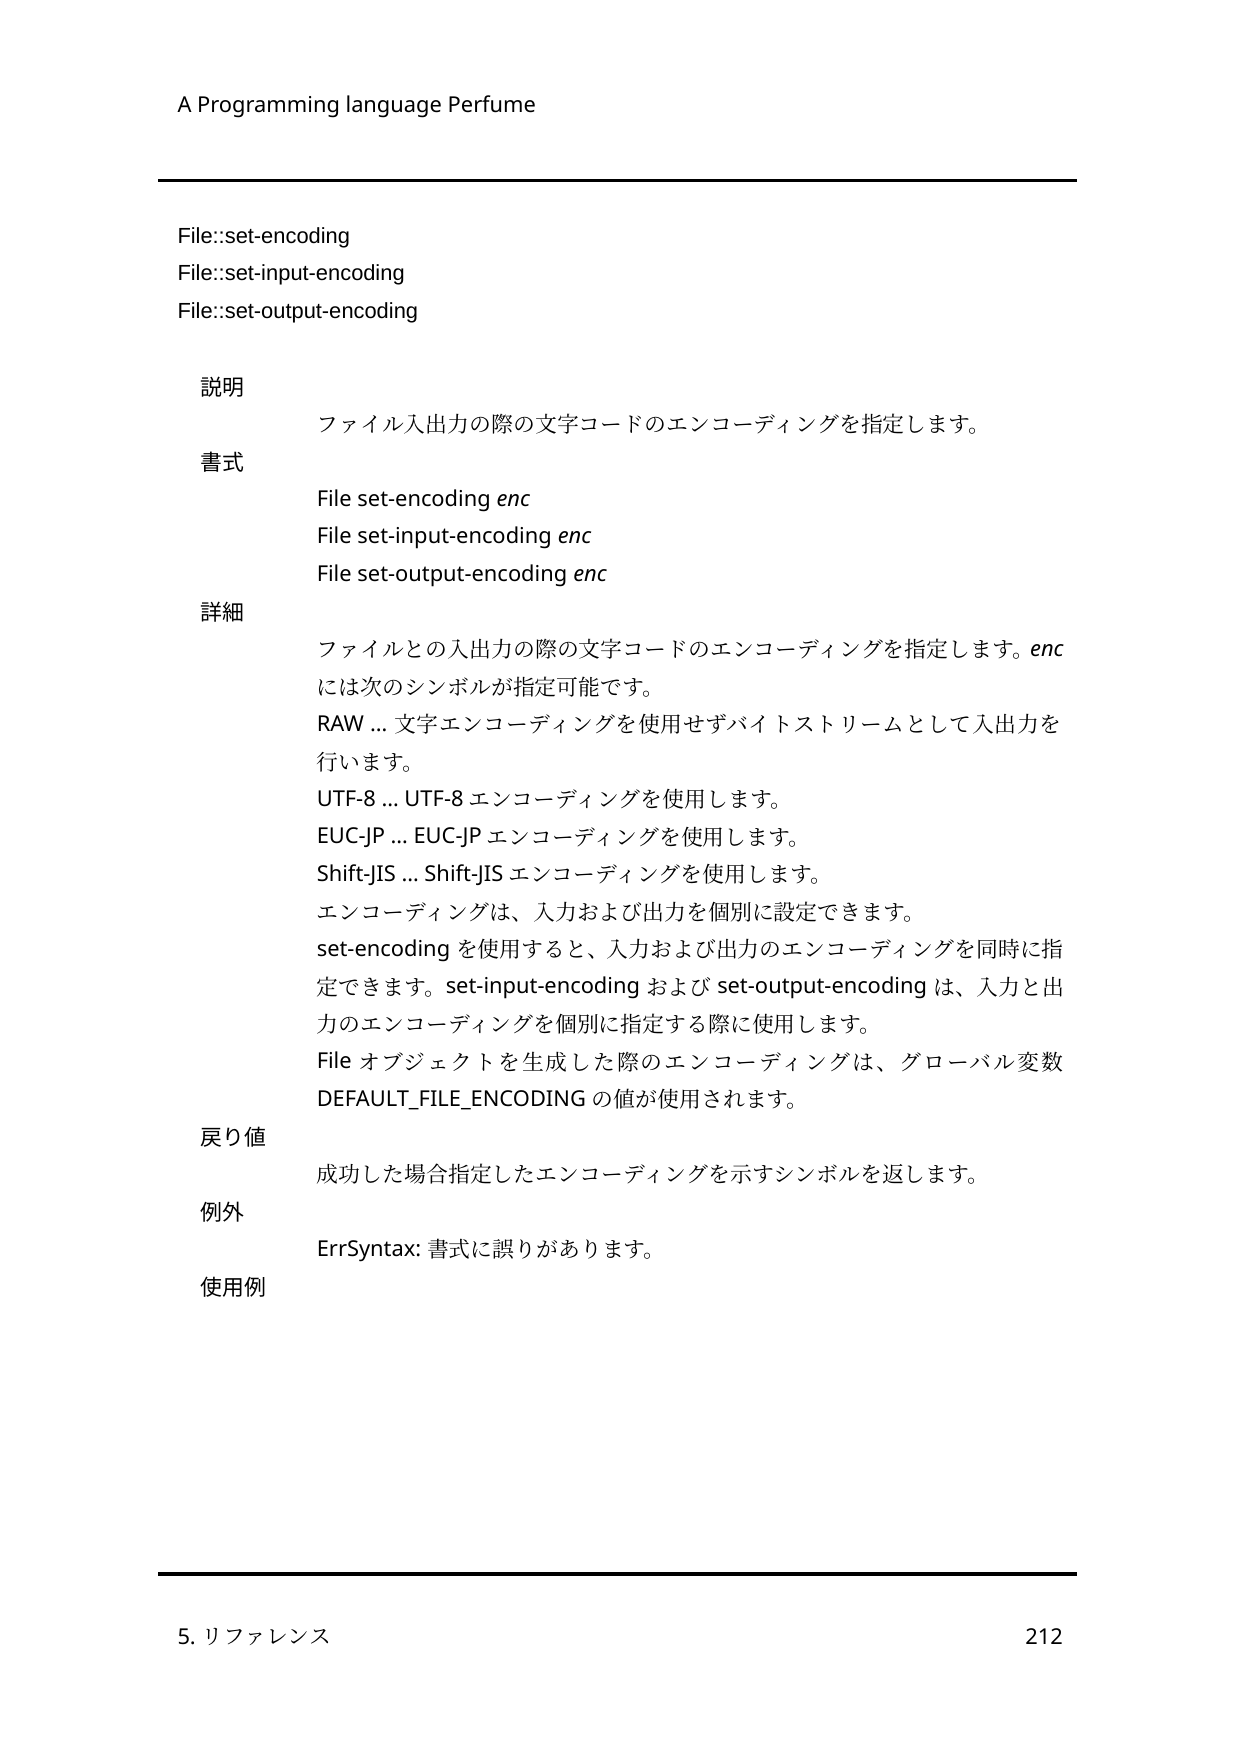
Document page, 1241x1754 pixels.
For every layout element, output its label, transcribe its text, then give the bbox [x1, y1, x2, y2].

table_cell [317, 1267, 1063, 1342]
table_cell 成功した場合指定したエンコーディングを示すシンボルを返します。 [317, 1117, 1063, 1192]
table_cell ErrSyntax: 書式に誤りがあります。 [317, 1192, 1063, 1267]
table_cell 書式 [200, 442, 317, 592]
table_cell 詳細 [200, 592, 317, 1117]
table_cell ファイルとの入出力の際の文字コードのエンコーディングを指定します。enc には次のシンボルが指定可能です。 RAW … 文字エンコーディングを使用せずバイトストリームとして入出力を行います。 UTF-8 … UTF-8エンコーディングを使用します。 EUC-JP … EUC-JPエンコーディングを使用します。 Shift-JIS … Shift-JISエンコーディングを使用します。 エンコーディングは、入力および出力を個別に設定できます。 set-encoding を使用すると、入力および出力のエンコーディングを同時に指定できます。set-input-encoding および set-output-encoding は、入力と出力のエンコーディングを個別に指定する際に使用します。 Fileオブジェクトを生成した際のエンコーディングは、グローバル変数 DEFAULT_FILE_ENCODING の値が使用されます。 [317, 592, 1063, 1117]
subtitle File::set-output-encoding [177, 292, 1063, 329]
table_header 説明 [200, 367, 317, 442]
table_cell 使用例 [200, 1267, 317, 1342]
table_header ファイル入出力の際の文字コードのエンコーディングを指定します。 [317, 367, 1063, 442]
subtitle File::set-encoding [177, 217, 1063, 254]
subtitle File::set-input-encoding [177, 254, 1063, 292]
table_cell 例外 [200, 1192, 317, 1267]
table_cell 戻り値 [200, 1117, 317, 1192]
table_cell File set-encoding enc File set-input-encoding enc File set-output-encoding enc [317, 442, 1063, 592]
